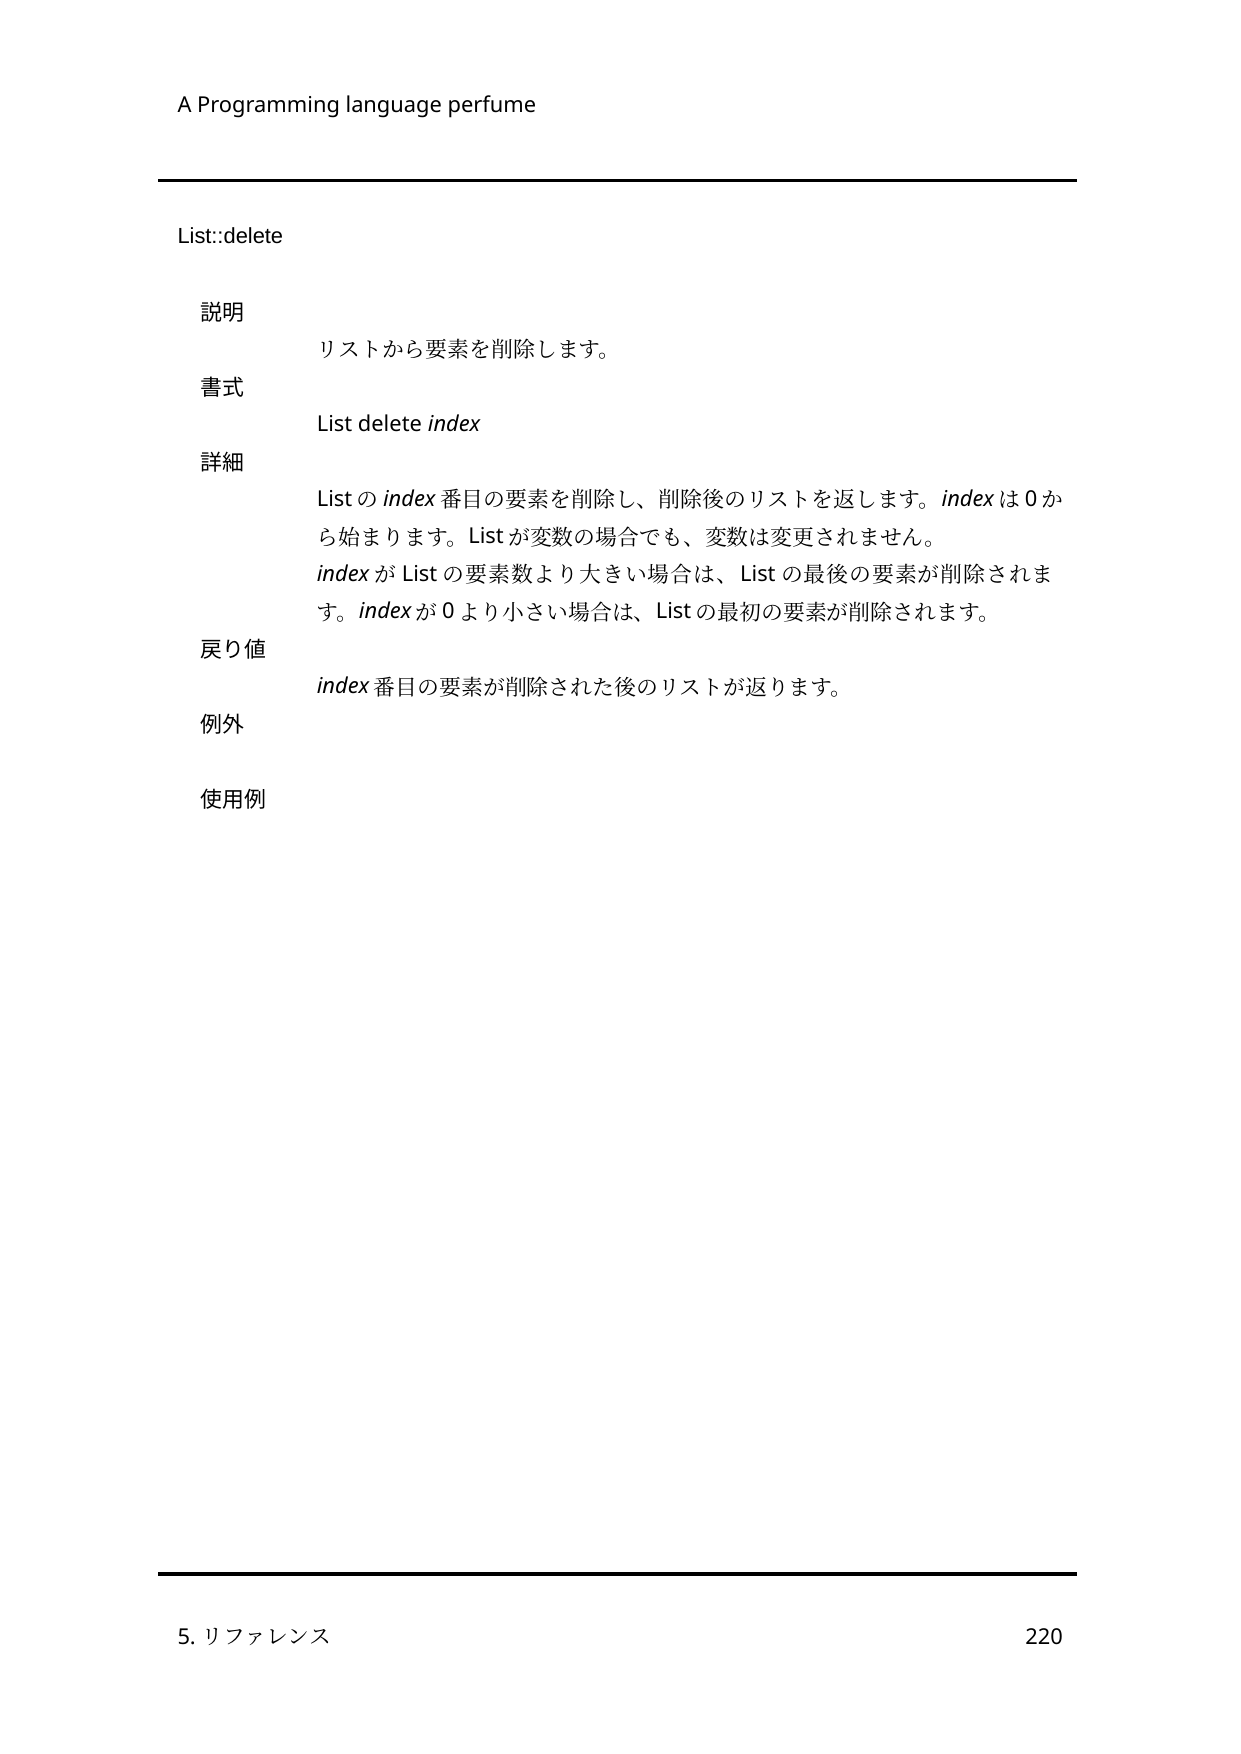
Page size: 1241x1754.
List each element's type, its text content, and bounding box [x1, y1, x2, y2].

table_header リストから要素を削除します。 [317, 292, 1063, 367]
subtitle List::delete [177, 217, 1063, 254]
table_cell 使用例 [200, 779, 317, 854]
table_cell [317, 779, 1063, 854]
table_cell 書式 [200, 367, 317, 442]
table_cell 戻り値 [200, 629, 317, 704]
table_cell 詳細 [200, 442, 317, 629]
table_cell [317, 704, 1063, 779]
table_cell index番目の要素が削除された後のリストが返ります。 [317, 629, 1063, 704]
table_header 説明 [200, 292, 317, 367]
table_cell Listのindex番目の要素を削除し、削除後のリストを返します。indexは0から始まります。Listが変数の場合でも、変数は変更されません。 indexがListの要素数より大きい場合は、Listの最後の要素が削除されます。indexが0より小さい場合は、Listの最初の要素が削除されます。 [317, 442, 1063, 629]
table_cell 例外 [200, 704, 317, 779]
table_cell List delete index [317, 367, 1063, 442]
